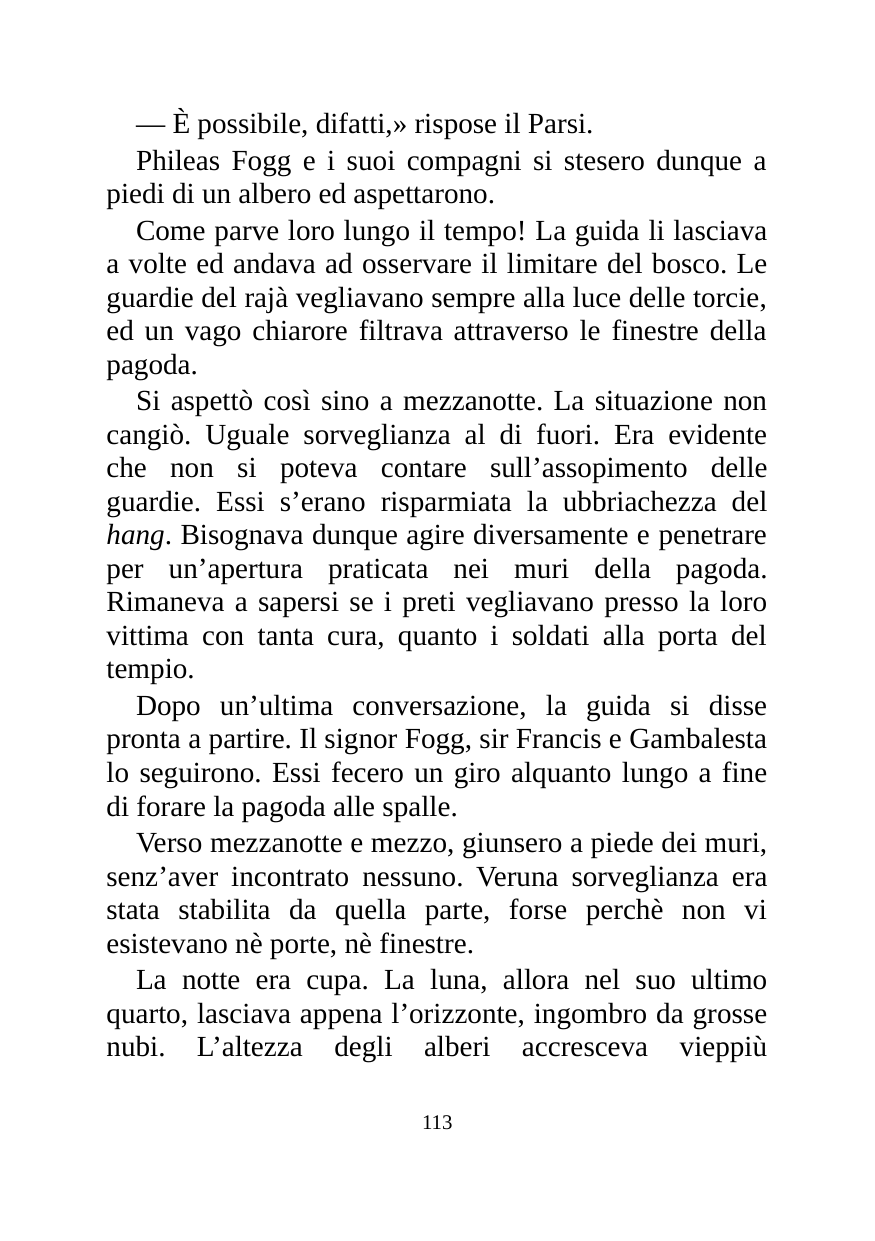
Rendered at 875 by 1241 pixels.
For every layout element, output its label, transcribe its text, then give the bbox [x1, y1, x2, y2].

text Come parve loro lungo il tempo! La guida li lasciava a volte ed andava ad osservare il limitare del bosco. Le guardie del rajà vegliavano sempre alla luce delle torcie, ed un vago chiarore filtrava attraverso le finestre della pagoda. [106, 213, 768, 380]
text — È possibile, difatti,» rispose il Parsi. [106, 106, 768, 140]
text La notte era cupa. La luna, allora nel suo ultimo quarto, lasciava appena l’orizzonte, ingombro da grosse nubi. L’altezza degli alberi accresceva vieppiù [106, 962, 768, 1063]
text Verso mezzanotte e mezzo, giunsero a piede dei muri, senz’aver incontrato nessuno. Veruna sorveglianza era stata stabilita da quella parte, forse perchè non vi esistevano nè porte, nè finestre. [106, 825, 768, 959]
text Si aspettò così sino a mezzanotte. La situazione non cangiò. Uguale sorveglianza al di fuori. Era evidente che non si poteva contare sull’assopimento delle guardie. Essi s’erano risparmiata la ubbriachezza del hang. Bisognava dunque agire diversamente e penetrare per un’apertura praticata nei muri della pagoda. Rimaneva a sapersi se i preti vegliavano presso la loro vittima con tanta cura, quanto i soldati alla porta del tempio. [106, 383, 768, 685]
text Dopo un’ultima conversazione, la guida si disse pronta a partire. Il signor Fogg, sir Francis e Gambalesta lo seguirono. Essi fecero un giro alquanto lungo a fine di forare la pagoda alle spalle. [106, 688, 768, 822]
text Phileas Fogg e i suoi compagni si stesero dunque a piedi di un albero ed aspettarono. [106, 143, 768, 210]
